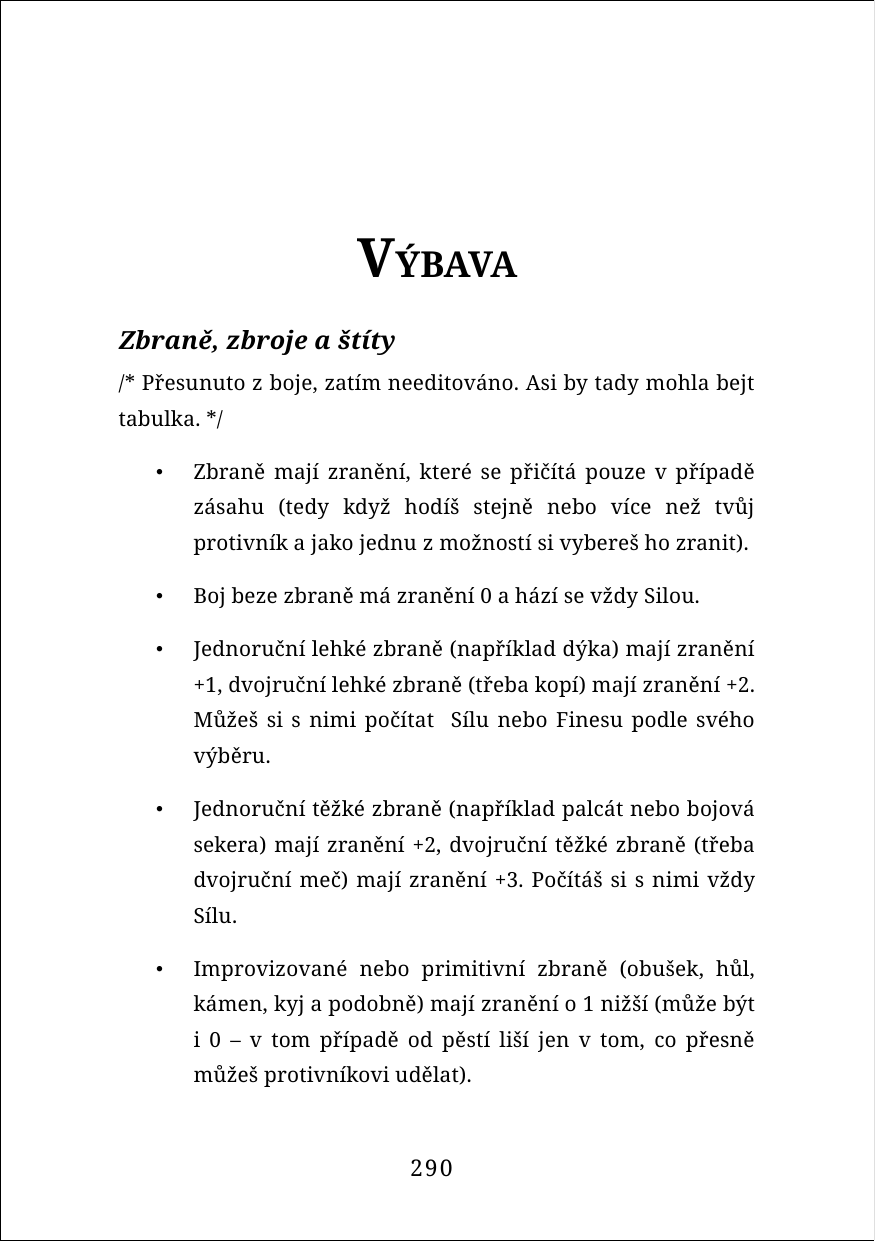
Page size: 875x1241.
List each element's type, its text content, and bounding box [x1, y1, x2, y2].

list Jednoruční lehké zbraně (například dýka) mají zranění +1, dvojruční lehké zbraně (třeba kopí) mají zranění +2. Můžeš si s nimi počítat Sílu nebo Finesu podle svého výběru. [156, 634, 756, 769]
list Jednoruční těžké zbraně (například palcát nebo bojová sekera) mají zranění +2, dvojruční těžké zbraně (třeba dvojruční meč) mají zranění +3. Počítáš si s nimi vždy Sílu. [156, 794, 756, 929]
text /* Přesunuto z boje, zatím needitováno. Asi by tady mohla bejt tabulka. */ [118, 368, 756, 432]
list Improvizované nebo primitivní zbraně (obušek, hůl, kámen, kyj a podobně) mají zranění o 1 nižší (může být i 0 – v tom případě od pěstí liší jen v tom, co přesně můžeš protivníkovi udělat). [156, 954, 756, 1089]
subtitle Zbraně, zbroje a štíty [118, 322, 756, 356]
subtitle Výbava [118, 219, 756, 293]
list Boj beze zbraně má zranění 0 a hází se vždy Silou. [156, 581, 756, 609]
list Zbraně mají zranění, které se přičítá pouze v případě zásahu (tedy když hodíš stejně nebo více než tvůj protivník a jako jednu z možností si vybereš ho zranit). [156, 457, 756, 556]
